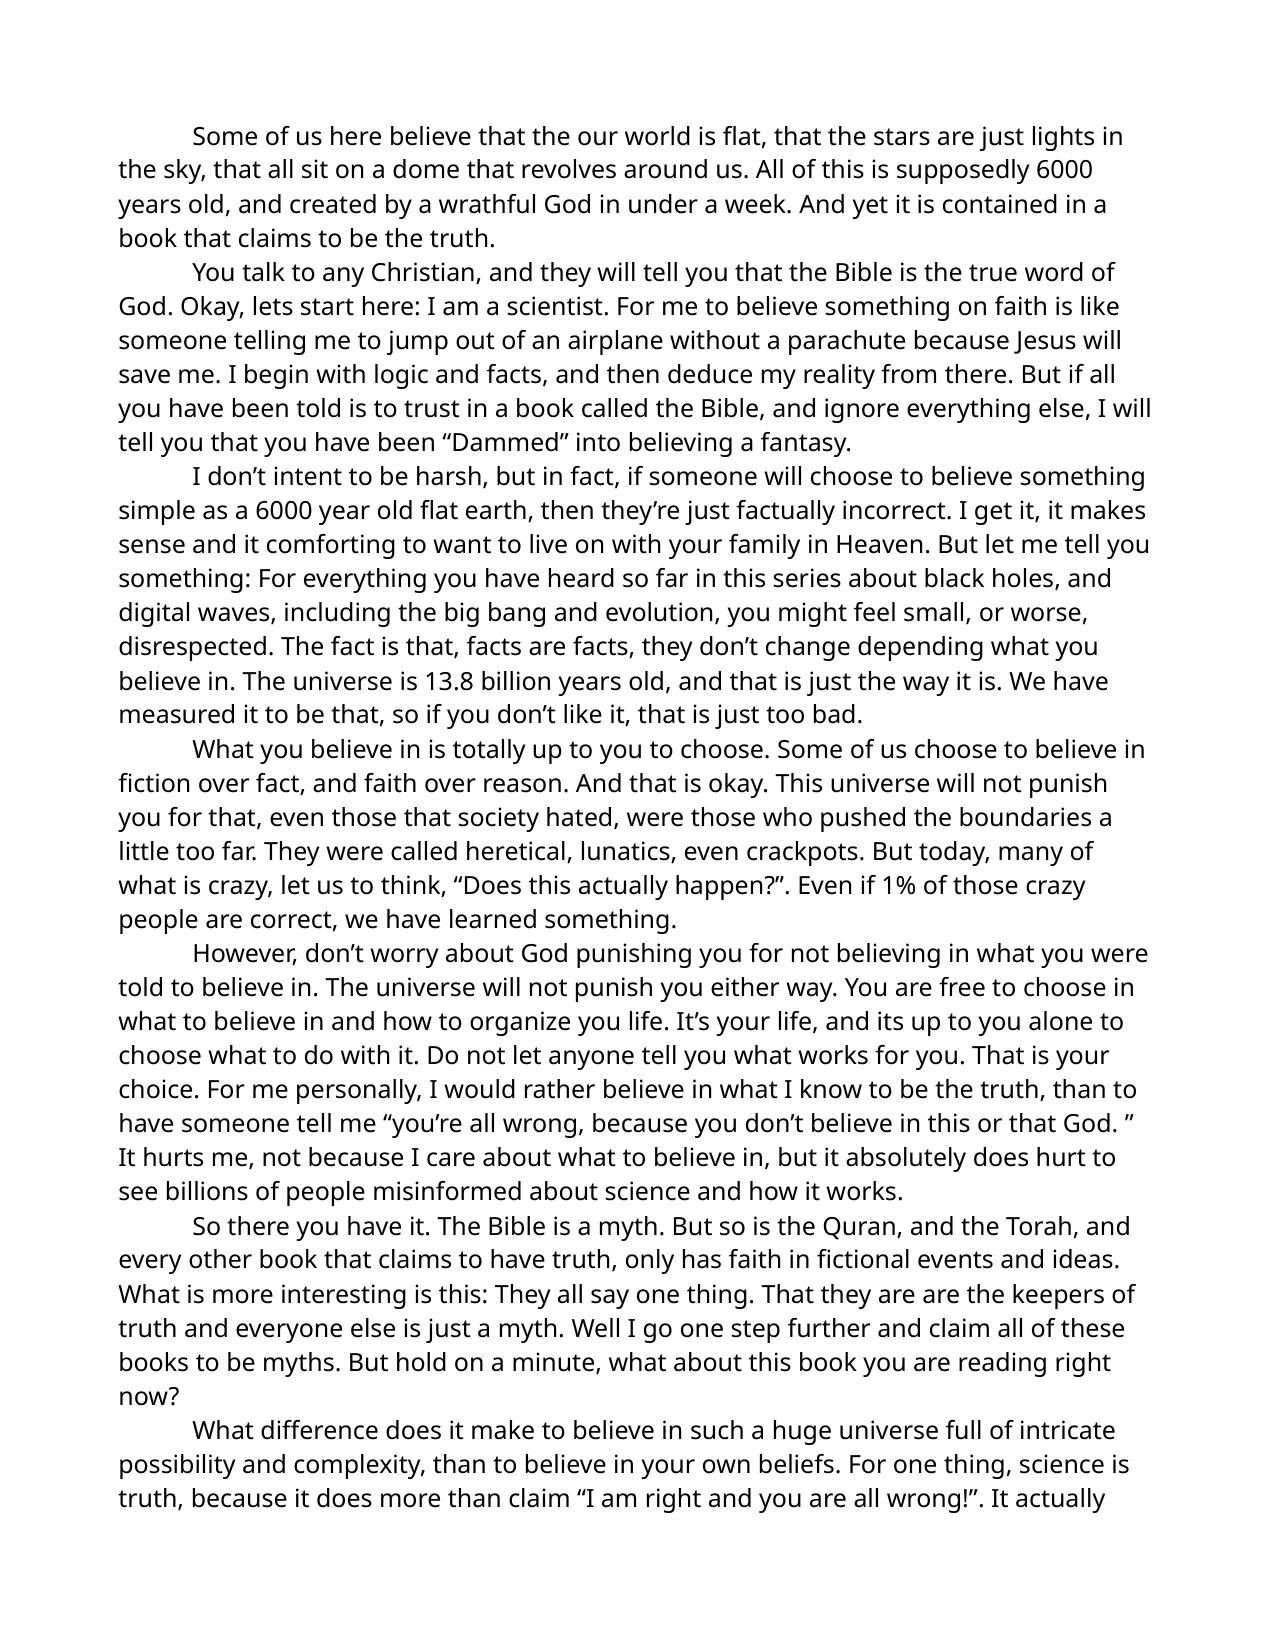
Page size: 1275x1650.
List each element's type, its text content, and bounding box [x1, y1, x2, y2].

text What difference does it make to believe in such a huge universe full of intricate possibility and complexity, than to believe in your own beliefs. For one thing, science is truth, because it does more than claim “I am right and you are all wrong!”. It actually [118, 1412, 1157, 1515]
text So there you have it. The Bible is a myth. But so is the Quran, and the Torah, and every other book that claims to have truth, only has faith in fictional events and ideas. What is more interesting is this: They all say one thing. That they are are the keepers of truth and everyone else is just a myth. Well I go one step further and claim all of these books to be myths. But hold on a minute, what about this book you are reading right now? [118, 1208, 1157, 1412]
text However, don’t worry about God punishing you for not believing in what you were told to believe in. The universe will not punish you either way. You are free to choose in what to believe in and how to organize you life. It’s your life, and its up to you alone to choose what to do with it. Do not let anyone tell you what works for you. That is your choice. For me personally, I would rather believe in what I know to be the truth, than to have someone tell me “you’re all wrong, because you don’t believe in this or that God. ” It hurts me, not because I care about what to believe in, but it absolutely does hurt to see billions of people misinformed about science and how it works. [118, 936, 1157, 1208]
text Some of us here believe that the our world is flat, that the stars are just lights in the sky, that all sit on a dome that revolves around us. All of this is supposedly 6000 years old, and created by a wrathful God in under a week. And yet it is contained in a book that claims to be the truth. [118, 118, 1157, 254]
text You talk to any Christian, and they will tell you that the Bible is the true word of God. Okay, lets start here: I am a scientist. For me to believe something on faith is like someone telling me to jump out of an airplane without a parachute because Jesus will save me. I begin with logic and facts, and then deduce my reality from there. But if all you have been told is to trust in a book called the Bible, and ignore everything else, I will tell you that you have been “Dammed” into believing a fantasy. [118, 254, 1157, 459]
text What you believe in is totally up to you to choose. Some of us choose to believe in fiction over fact, and faith over reason. And that is okay. This universe will not punish you for that, even those that society hated, were those who pushed the boundaries a little too far. They were called heretical, lunatics, even crackpots. But today, many of what is crazy, let us to think, “Does this actually happen?”. Even if 1% of those crazy people are correct, we have learned something. [118, 731, 1157, 936]
text I don’t intent to be harsh, but in fact, if someone will choose to believe something simple as a 6000 year old flat earth, then they’re just factually incorrect. I get it, it makes sense and it comforting to want to live on with your family in Heaven. But let me tell you something: For everything you have heard so far in this series about black holes, and digital waves, including the big bang and evolution, you might feel small, or worse, disrespected. The fact is that, facts are facts, they don’t change depending what you believe in. The universe is 13.8 billion years old, and that is just the way it is. We have measured it to be that, so if you don’t like it, that is just too bad. [118, 459, 1157, 731]
